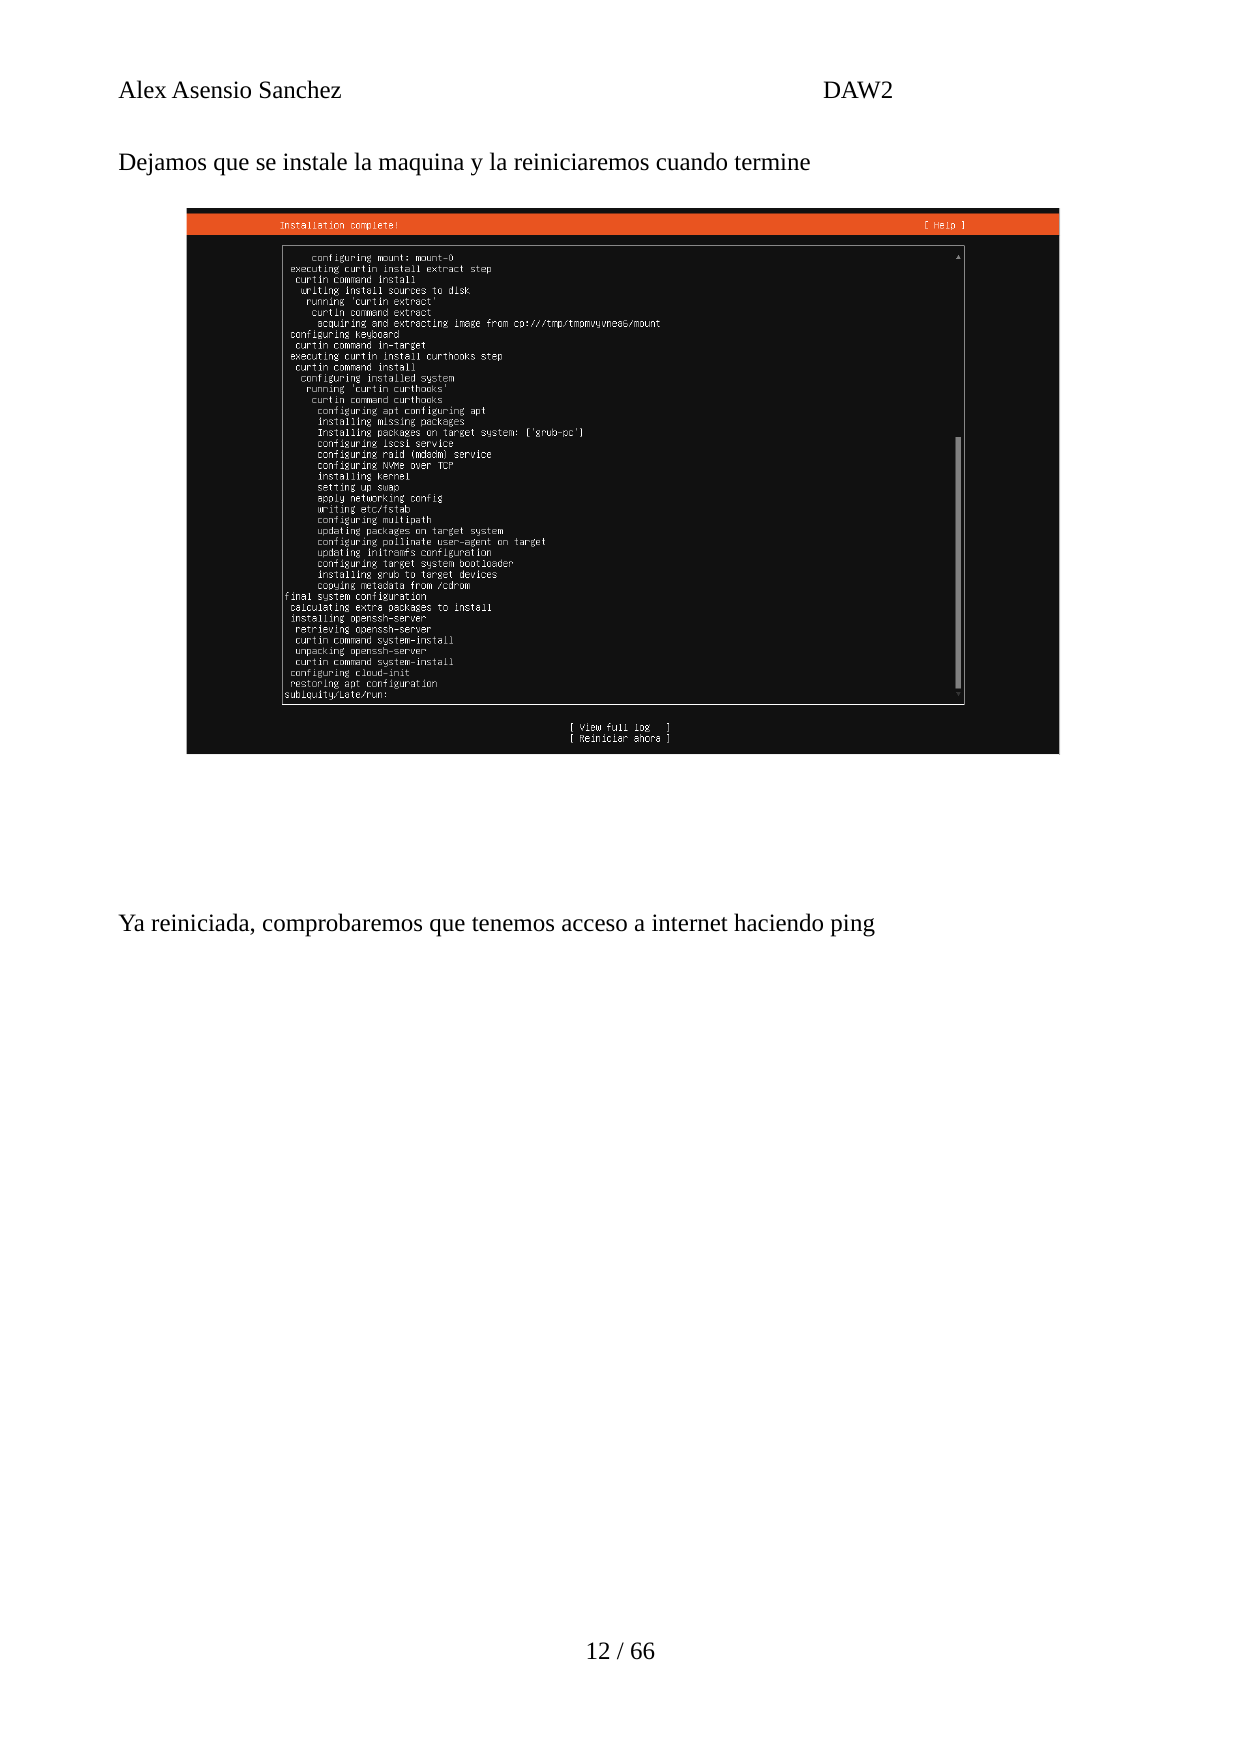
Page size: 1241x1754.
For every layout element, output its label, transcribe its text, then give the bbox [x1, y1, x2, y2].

text Dejamos que se instale la maquina y la reiniciaremos cuando termine [118, 147, 1122, 176]
text Ya reiniciada, comprobaremos que tenemos acceso a internet haciendo ping [118, 908, 1122, 937]
